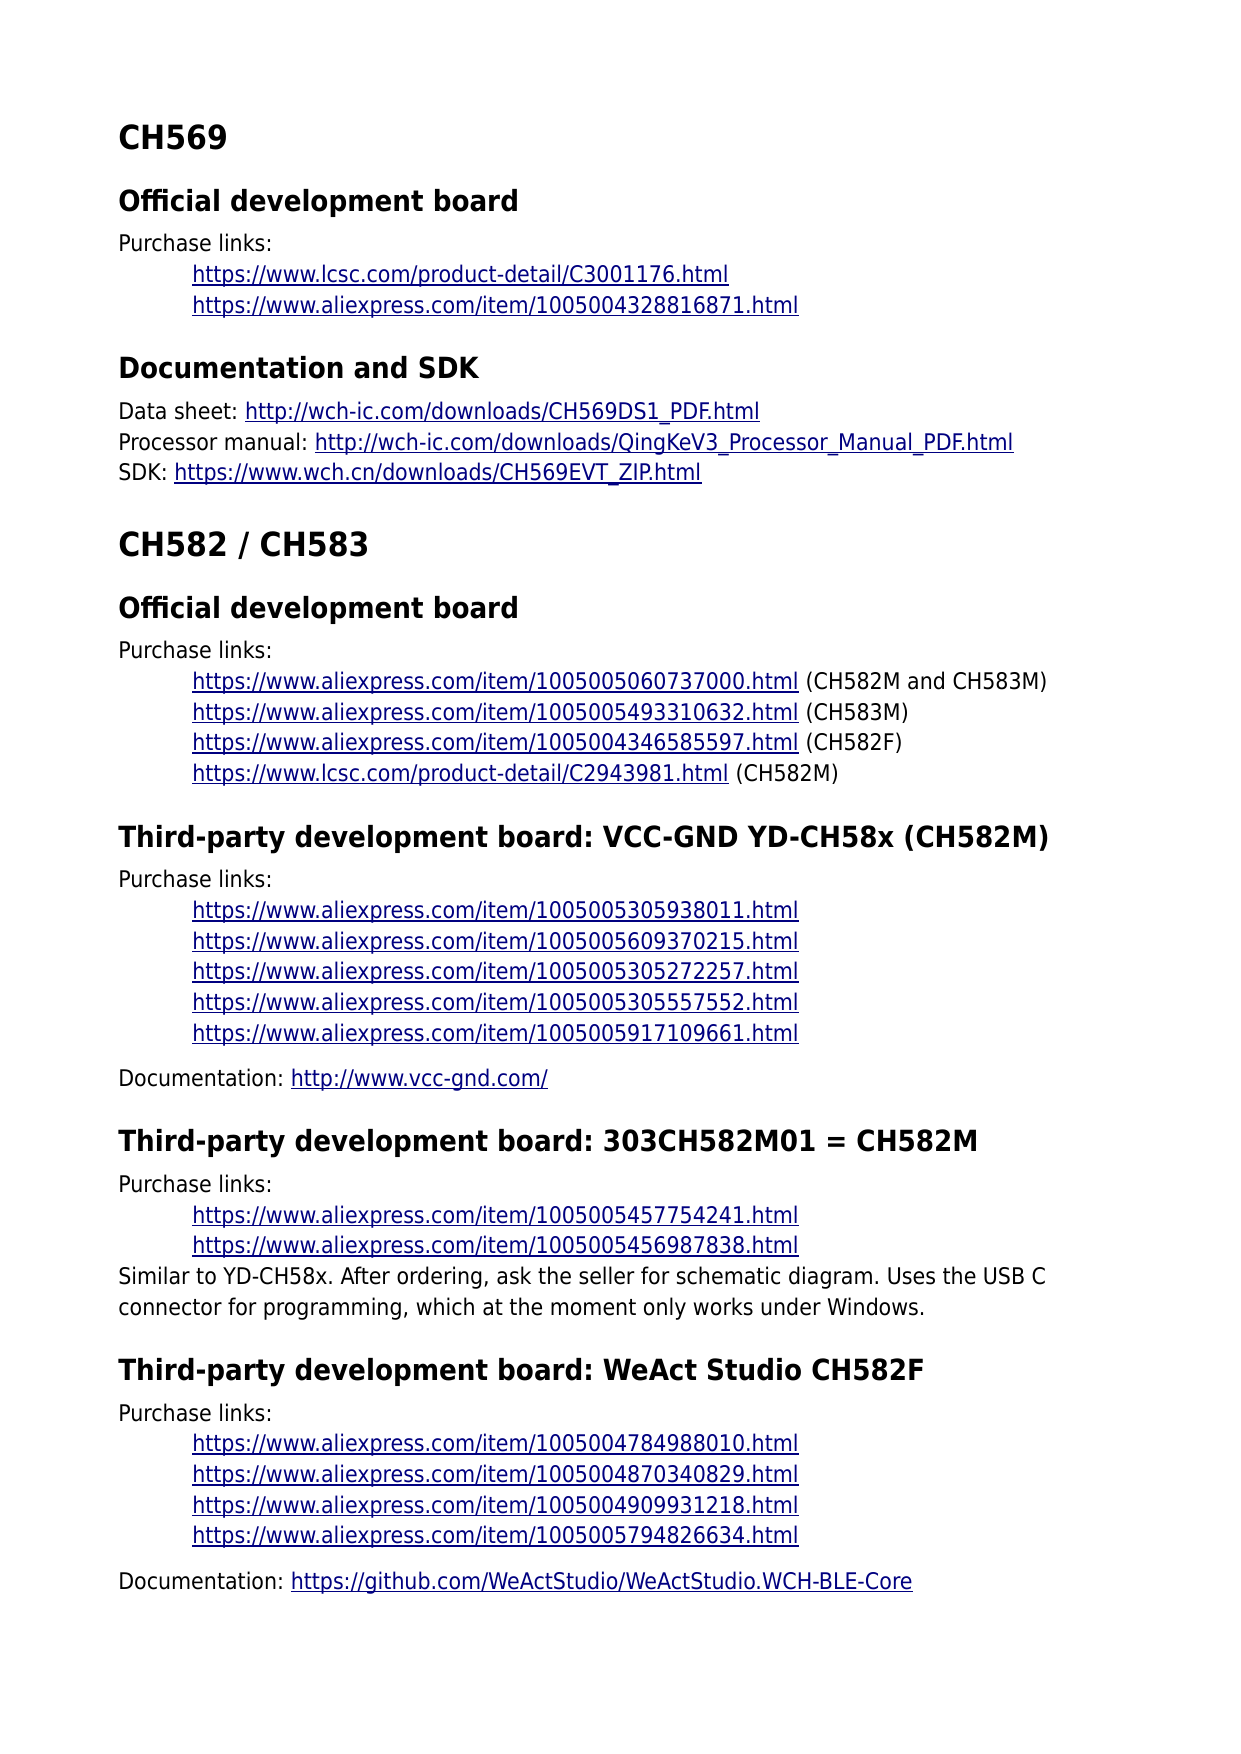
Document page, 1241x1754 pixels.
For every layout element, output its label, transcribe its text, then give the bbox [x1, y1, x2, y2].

text https://www.aliexpress.com/item/1005005917109661.html [192, 1020, 1122, 1046]
text Purchase links: [118, 867, 1122, 893]
text Similar to YD-CH58x. After ordering, ask the seller for schematic diagram. Uses the USB C connector for programming, which at the moment only works under Windows. [118, 1263, 1122, 1320]
text https://www.aliexpress.com/item/1005005305557552.html [192, 989, 1122, 1016]
subtitle CH582 / CH583 [118, 525, 1122, 564]
text https://www.lcsc.com/product-detail/C3001176.html [192, 261, 1122, 288]
subtitle Third-party development board: 303CH582M01 = CH582M [118, 1125, 1122, 1159]
subtitle Third-party development board: VCC-GND YD-CH58x (CH582M) [118, 820, 1122, 854]
text https://www.aliexpress.com/item/1005004870340829.html [192, 1461, 1122, 1488]
text https://www.aliexpress.com/item/1005005794826634.html [192, 1522, 1122, 1549]
text https://www.aliexpress.com/item/1005005493310632.html (CH583M) [192, 699, 1122, 726]
text https://www.aliexpress.com/item/1005005456987838.html [192, 1232, 1122, 1259]
text https://www.aliexpress.com/item/1005005060737000.html (CH582M and CH583M) [192, 668, 1122, 695]
text https://www.aliexpress.com/item/1005004784988010.html [192, 1431, 1122, 1457]
text Data sheet: http://wch-ic.com/downloads/CH569DS1_PDF.html [118, 398, 1122, 425]
subtitle Official development board [118, 591, 1122, 625]
text https://www.aliexpress.com/item/1005004909931218.html [192, 1492, 1122, 1518]
subtitle Official development board [118, 184, 1122, 218]
text https://www.aliexpress.com/item/1005005457754241.html [192, 1202, 1122, 1228]
text https://www.aliexpress.com/item/1005005609370215.html [192, 928, 1122, 954]
text Purchase links: [118, 638, 1122, 664]
text Documentation: http://www.vcc-gnd.com/ [118, 1065, 1122, 1092]
text Purchase links: [118, 1400, 1122, 1427]
text https://www.lcsc.com/product-detail/C2943981.html (CH582M) [192, 760, 1122, 787]
text https://www.aliexpress.com/item/1005005305272257.html [192, 958, 1122, 985]
text Purchase links: [118, 1171, 1122, 1198]
text https://www.aliexpress.com/item/1005004328816871.html [192, 292, 1122, 318]
subtitle CH569 [118, 118, 1122, 157]
subtitle Documentation and SDK [118, 352, 1122, 386]
text https://www.aliexpress.com/item/1005005305938011.html [192, 897, 1122, 924]
text SDK: https://www.wch.cn/downloads/CH569EVT_ZIP.html [118, 459, 1122, 486]
text Purchase links: [118, 231, 1122, 257]
text Documentation: https://github.com/WeActStudio/WeActStudio.WCH-BLE-Core [118, 1568, 1122, 1594]
text https://www.aliexpress.com/item/1005004346585597.html (CH582F) [192, 729, 1122, 756]
subtitle Third-party development board: WeAct Studio CH582F [118, 1353, 1122, 1387]
text Processor manual: http://wch-ic.com/downloads/QingKeV3_Processor_Manual_PDF.html [118, 429, 1122, 455]
